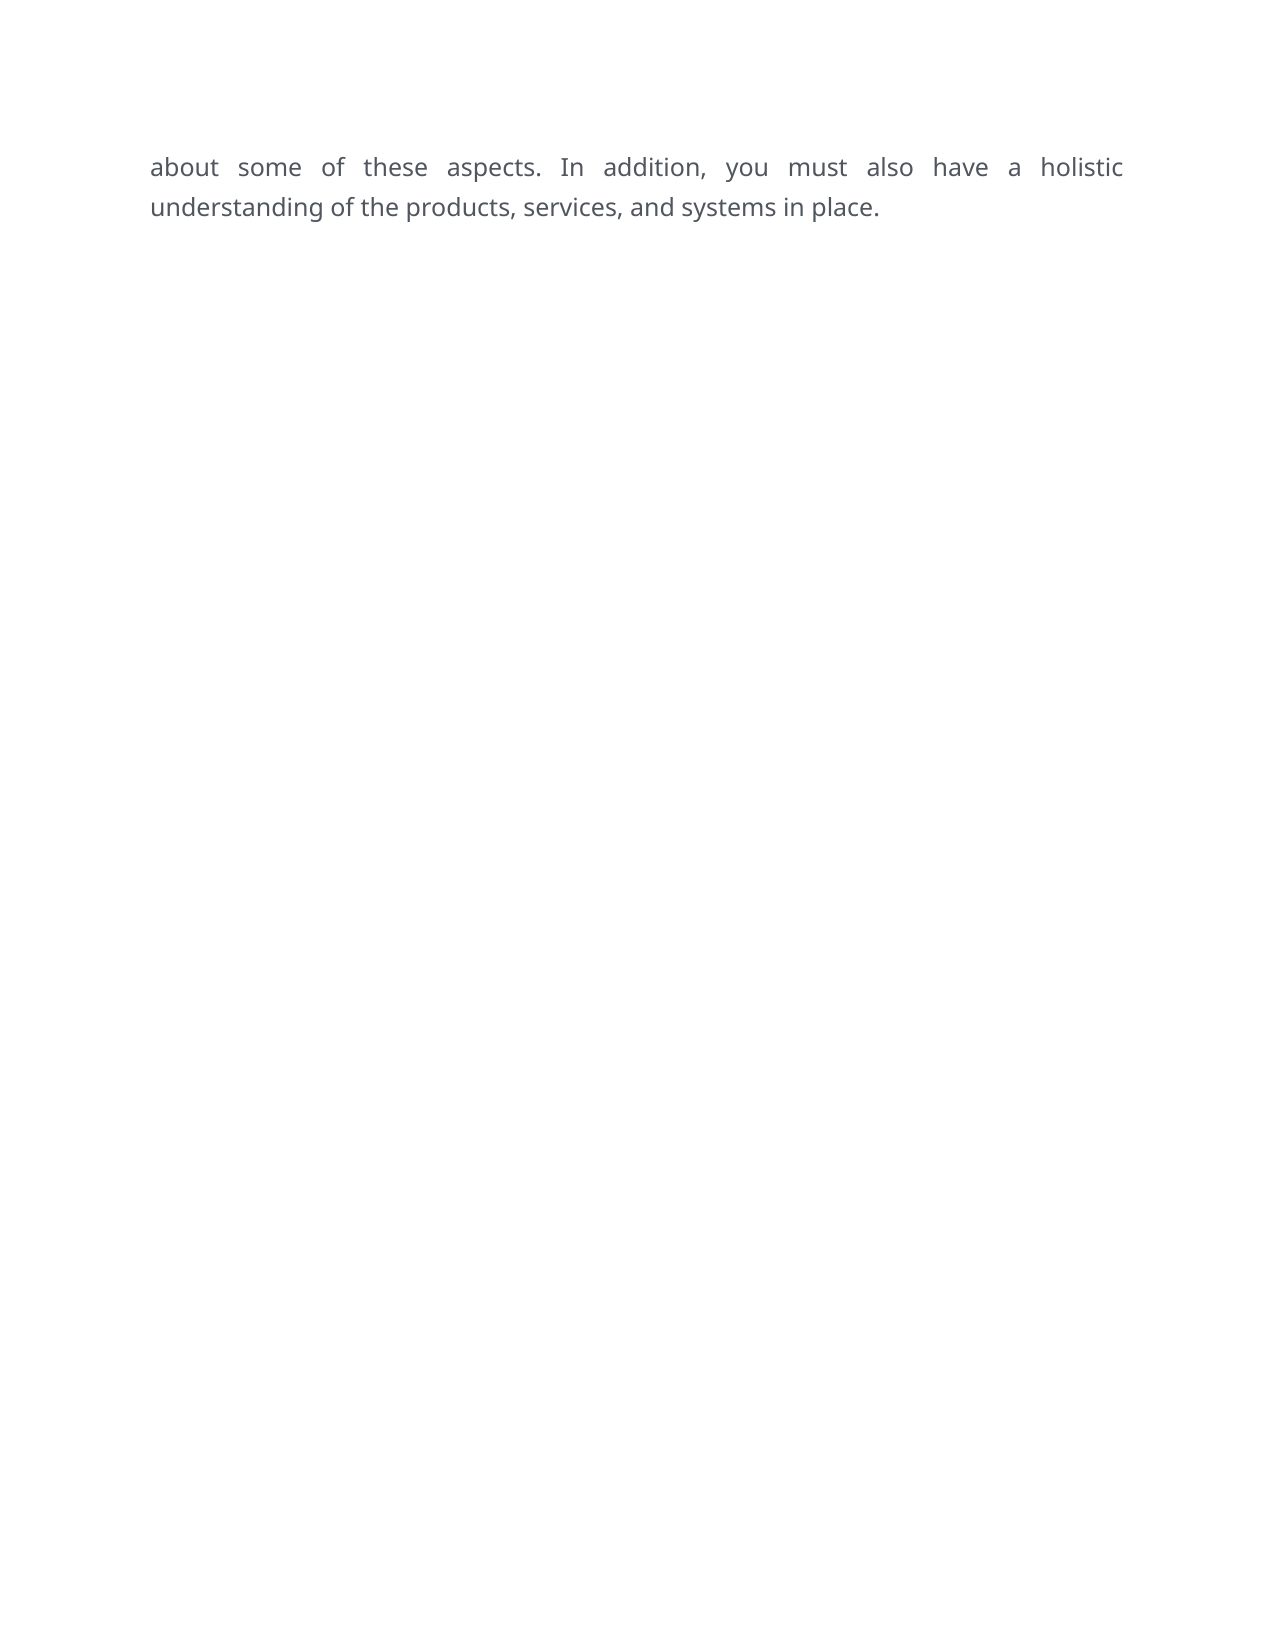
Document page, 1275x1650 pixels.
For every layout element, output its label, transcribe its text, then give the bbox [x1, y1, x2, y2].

text about some of these aspects. In addition, you must also have a holistic understanding of the products, services, and systems in place. [150, 150, 1125, 223]
